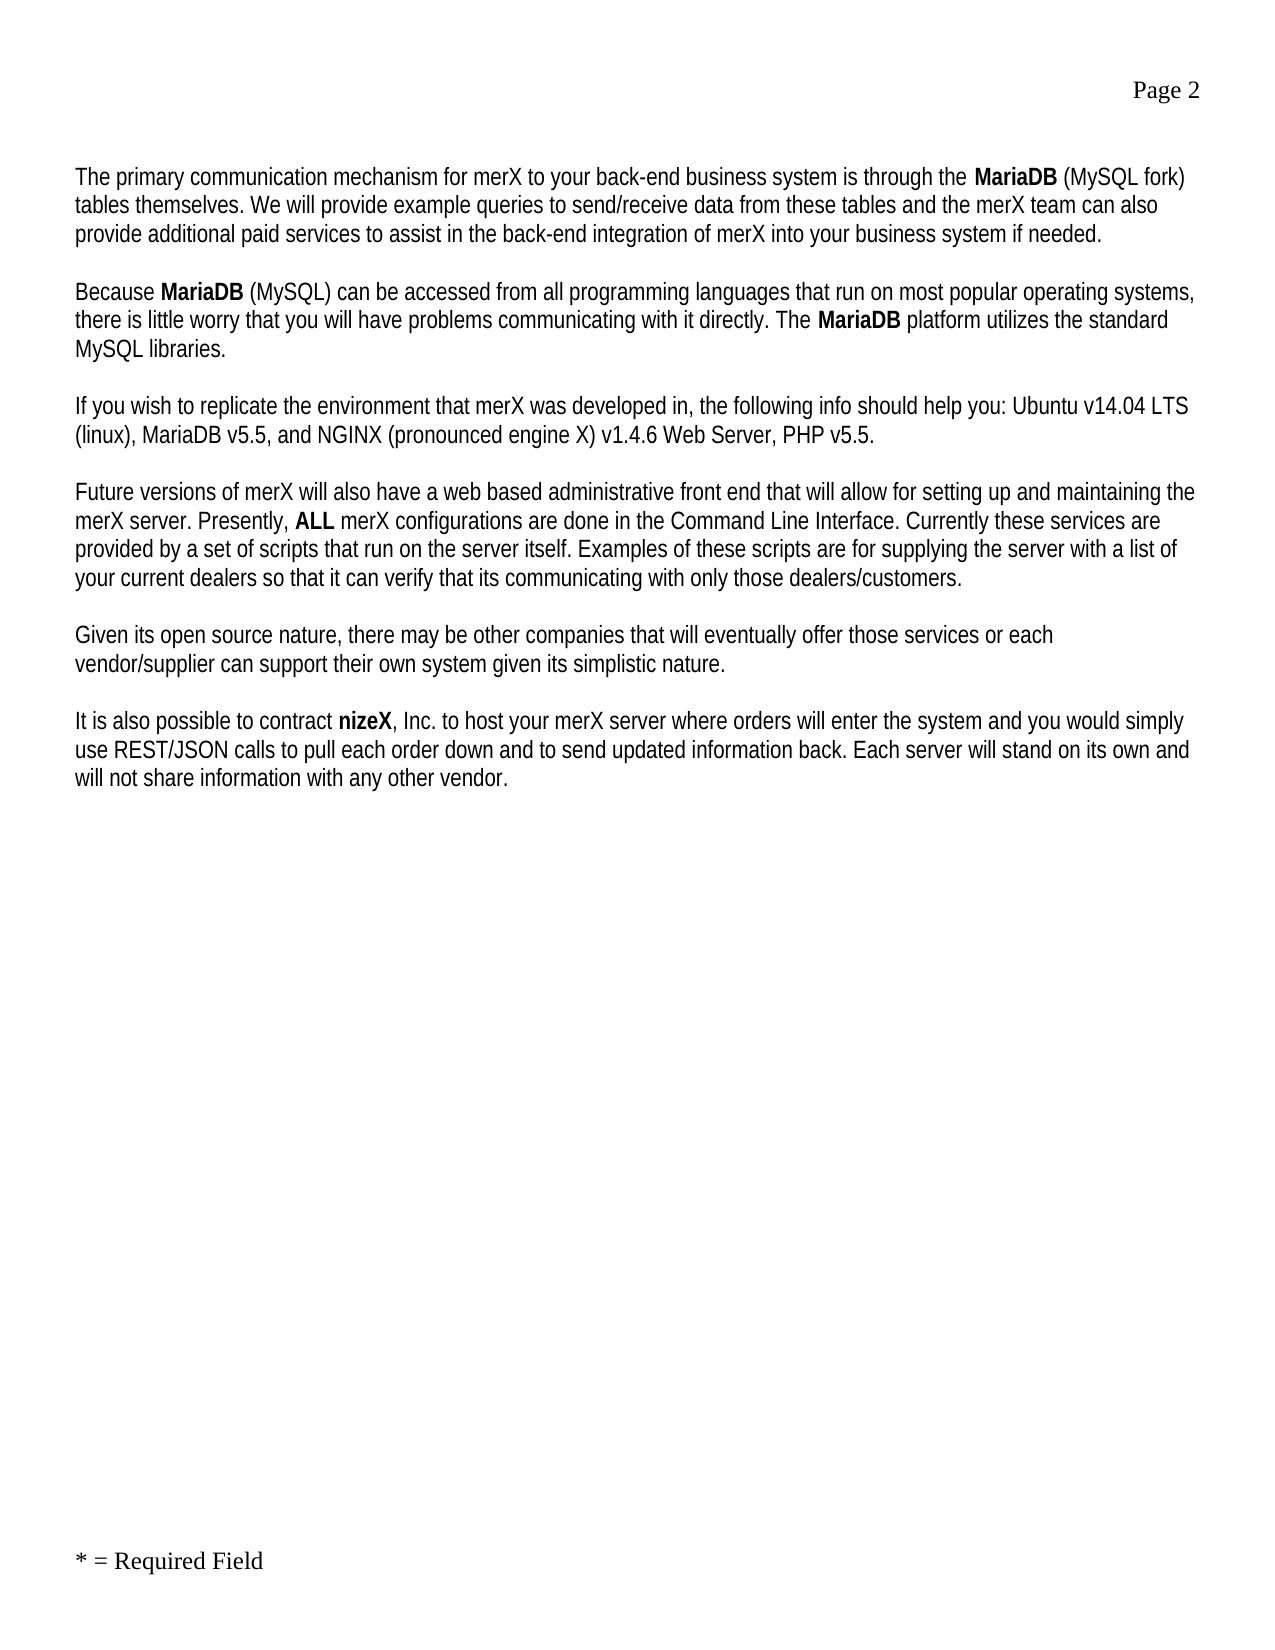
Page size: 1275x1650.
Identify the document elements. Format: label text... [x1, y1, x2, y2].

text It is also possible to contract nizeX, Inc. to host your merX server where orders will enter the system and you would simply use REST/JSON calls to pull each order down and to send updated information back. Each server will stand on its own and will not share information with any other vendor. [75, 706, 1200, 792]
text Because MariaDB (MySQL) can be accessed from all programming languages that run on most popular operating systems, there is little worry that you will have problems communicating with it directly. The MariaDB platform utilizes the standard MySQL libraries. [75, 276, 1200, 362]
text Future versions of merX will also have a web based administrative front end that will allow for setting up and maintaining the merX server. Presently, ALL merX configurations are done in the Command Line Interface. Currently these services are provided by a set of scripts that run on the server itself. Examples of these scripts are for supplying the server with a list of your current dealers so that it can verify that its communicating with only those dealers/customers. [75, 477, 1200, 592]
text Given its open source nature, there may be other companies that will eventually offer those services or each vendor/supplier can support their own system given its simplistic nature. [75, 620, 1200, 677]
text The primary communication mechanism for merX to your back-end business system is through the MariaDB (MySQL fork) tables themselves. We will provide example queries to send/receive data from these tables and the merX team can also provide additional paid services to assist in the back-end integration of merX into your business system if needed. [75, 162, 1200, 248]
text If you wish to replicate the environment that merX was developed in, the following info should help you: Ubuntu v14.04 LTS (linux), MariaDB v5.5, and NGINX (pronounced engine X) v1.4.6 Web Server, PHP v5.5. [75, 391, 1200, 448]
